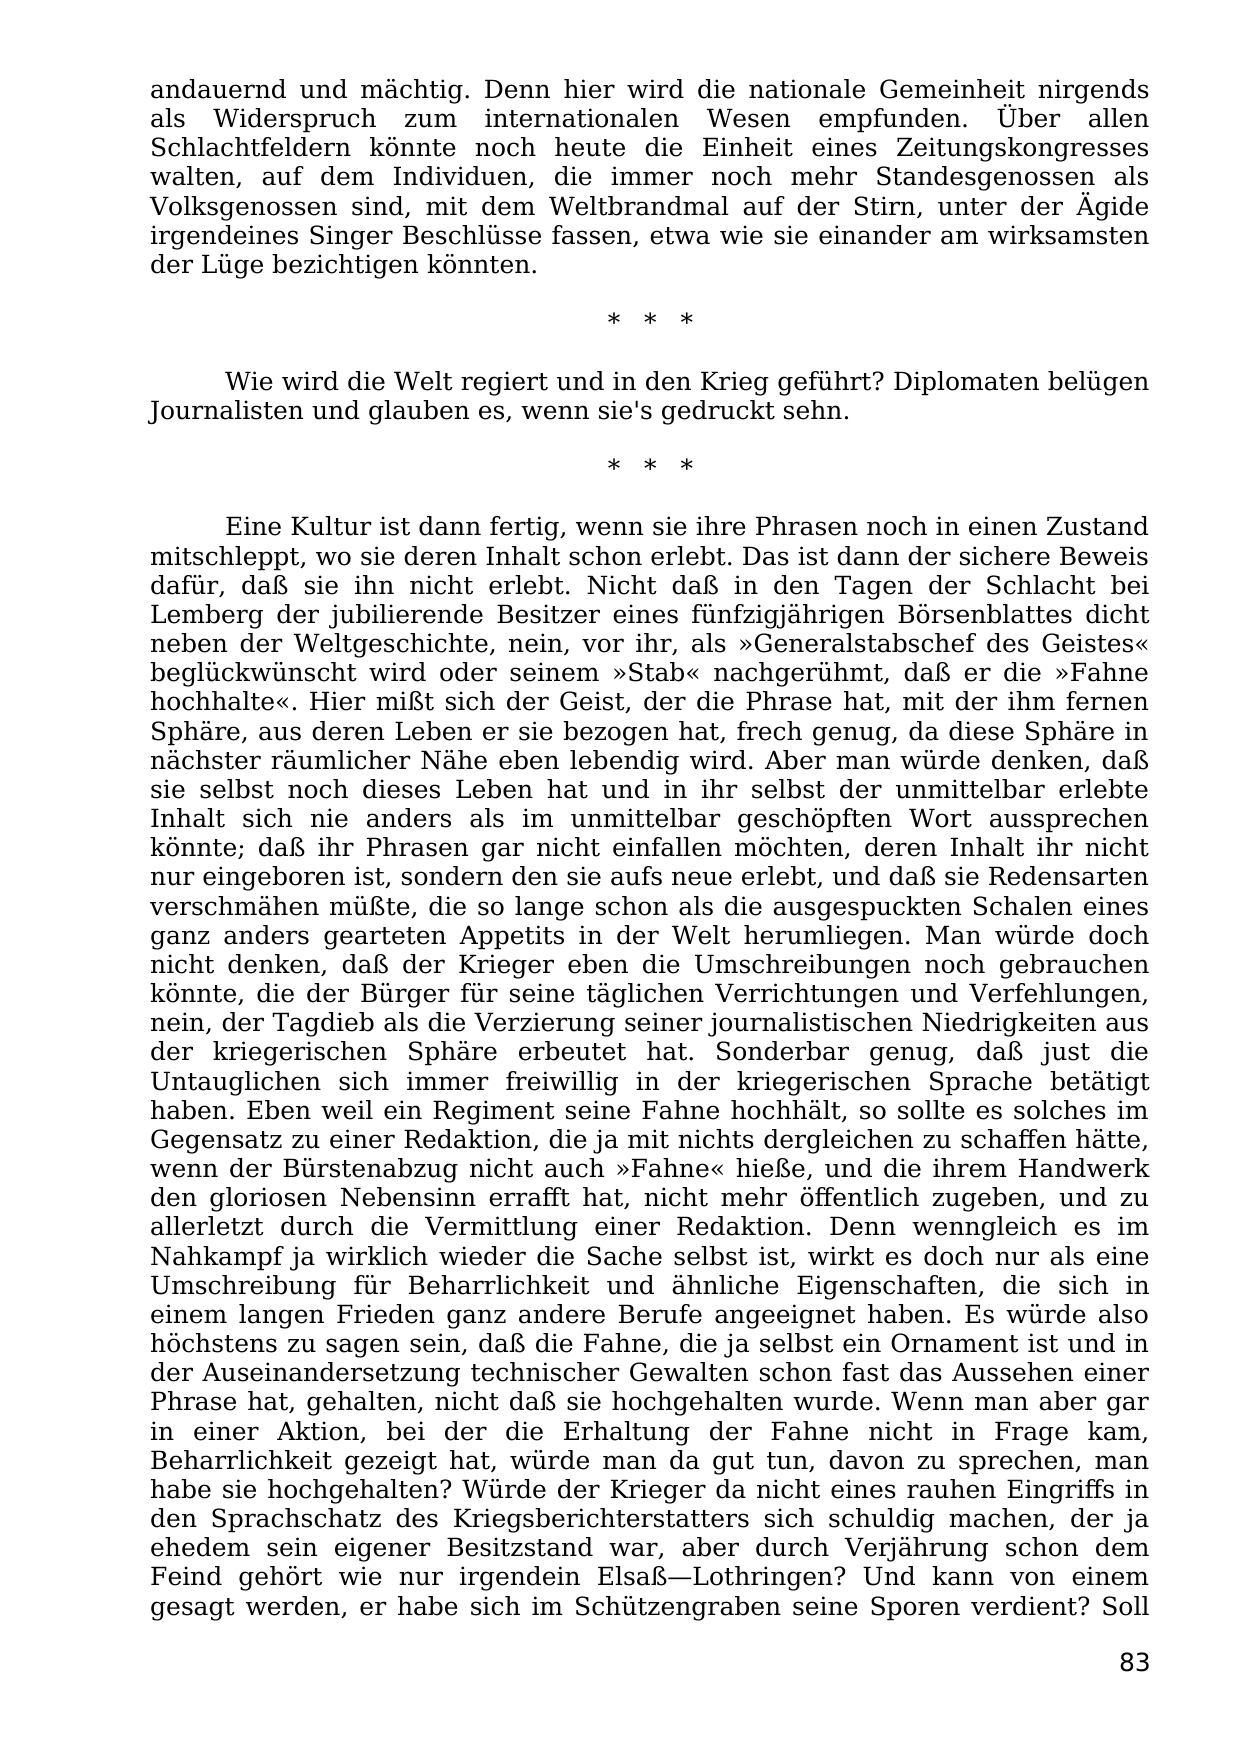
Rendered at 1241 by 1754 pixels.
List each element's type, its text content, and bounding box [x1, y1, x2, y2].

text andauernd und mächtig. Denn hier wird die nationale Gemeinheit nirgends als Widerspruch zum internationalen Wesen empfunden. Über allen Schlachtfeldern könnte noch heute die Einheit eines Zeitungskongresses walten, auf dem Individuen, die immer noch mehr Standesgenossen als Volksgenossen sind, mit dem Weltbrandmal auf der Stirn, unter der Ägide irgendeines Singer Beschlüsse fassen, etwa wie sie einander am wirksamsten der Lüge bezichtigen könnten. [150, 75, 1151, 279]
text Eine Kultur ist dann fertig, wenn sie ihre Phrasen noch in einen Zustand mitschleppt, wo sie deren Inhalt schon erlebt. Das ist dann der sichere Beweis dafür, daß sie ihn nicht erlebt. Nicht daß in den Tagen der Schlacht bei Lemberg der jubilierende Besitzer eines fünfzigjährigen Börsenblattes dicht neben der Weltgeschichte, nein, vor ihr, als »Generalstabschef des Geistes« beglückwünscht wird oder seinem »Stab« nachgerühmt, daß er die »Fahne hochhalte«. Hier mißt sich der Geist, der die Phrase hat, mit der ihm fernen Sphäre, aus deren Leben er sie bezogen hat, frech genug, da diese Sphäre in nächster räumlicher Nähe eben lebendig wird. Aber man würde denken, daß sie selbst noch dieses Leben hat und in ihr selbst der unmittelbar erlebte Inhalt sich nie anders als im unmittelbar geschöpften Wort aussprechen könnte; daß ihr Phrasen gar nicht einfallen möchten, deren Inhalt ihr nicht nur eingeboren ist, sondern den sie aufs neue erlebt, und daß sie Redensarten verschmähen müßte, die so lange schon als die ausgespuckten Schalen eines ganz anders gearteten Appetits in der Welt herumliegen. Man würde doch nicht denken, daß der Krieger eben die Umschreibungen noch gebrauchen könnte, die der Bürger für seine täglichen Verrichtungen und Verfehlungen, nein, der Tagdieb als die Verzierung seiner journalistischen Niedrigkeiten aus der kriegerischen Sphäre erbeutet hat. Sonderbar genug, daß just die Untauglichen sich immer freiwillig in der kriegerischen Sprache betätigt haben. Eben weil ein Regiment seine Fahne hochhält, so sollte es solches im Gegensatz zu einer Redaktion, die ja mit nichts dergleichen zu schaffen hätte, wenn der Bürstenabzug nicht auch »Fahne« hieße, und die ihrem Handwerk den gloriosen Nebensinn errafft hat, nicht mehr öffentlich zugeben, und zu allerletzt durch die Vermittlung einer Redaktion. Denn wenngleich es im Nahkampf ja wirklich wieder die Sache selbst ist, wirkt es doch nur als eine Umschreibung für Beharrlichkeit und ähnliche Eigenschaften, die sich in einem langen Frieden ganz andere Berufe angeeignet haben. Es würde also höchstens zu sagen sein, daß die Fahne, die ja selbst ein Ornament ist und in der Auseinandersetzung technischer Gewalten schon fast das Aussehen einer Phrase hat, gehalten, nicht daß sie hochgehalten wurde. Wenn man aber gar in einer Aktion, bei der die Erhaltung der Fahne nicht in Frage kam, Beharrlichkeit gezeigt hat, würde man da gut tun, davon zu sprechen, man habe sie hochgehalten? Würde der Krieger da nicht eines rauhen Eingriffs in den Sprachschatz des Kriegsberichterstatters sich schuldig machen, der ja ehedem sein eigener Besitzstand war, aber durch Verjährung schon dem Feind gehört wie nur irgendein Elsaß—Lothringen? Und kann von einem gesagt werden, er habe sich im Schützengraben seine Sporen verdient? Soll [150, 512, 1151, 1621]
text * * * [150, 308, 1151, 337]
text * * * [150, 454, 1151, 483]
text Wie wird die Welt regiert und in den Krieg geführt? Diplomaten belügen Journalisten und glauben es, wenn sie's gedruckt sehn. [150, 367, 1151, 425]
